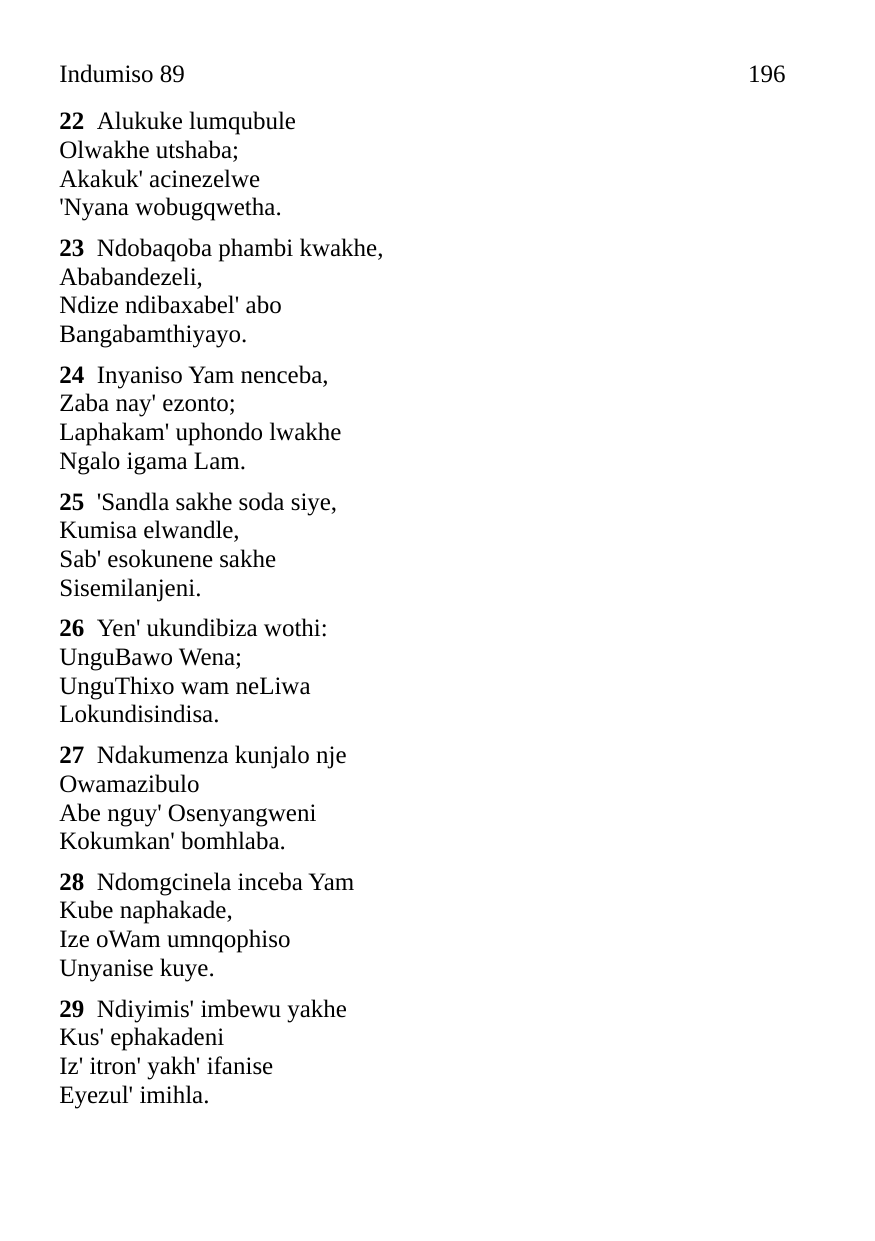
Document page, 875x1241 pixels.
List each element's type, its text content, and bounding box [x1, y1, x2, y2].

text Ababandezeli, [59, 262, 786, 291]
text Bangabamthiyayo. [59, 319, 786, 348]
text Kokumkan' bomhlaba. [59, 826, 786, 855]
text Eyezul' imihla. [59, 1080, 786, 1109]
text Owamazibulo [59, 769, 786, 798]
text Sab' esokunene sakhe [59, 544, 786, 573]
text 23 Ndobaqoba phambi kwakhe, [59, 233, 786, 262]
text Iz' itron' yakh' ifanise [59, 1051, 786, 1080]
text Kumisa elwandle, [59, 515, 786, 544]
text 28 Ndomgcinela inceba Yam [59, 867, 786, 896]
text Sisemilanjeni. [59, 573, 786, 602]
text Akakuk' acinezelwe [59, 164, 786, 192]
text Ndize ndibaxabel' abo [59, 291, 786, 319]
text Kube naphakade, [59, 896, 786, 924]
text 29 Ndiyimis' imbewu yakhe [59, 994, 786, 1022]
text 26 Yen' ukundibiza wothi: [59, 613, 786, 642]
text UnguThixo wam neLiwa [59, 671, 786, 699]
text 24 Inyaniso Yam nenceba, [59, 360, 786, 388]
text Kus' ephakadeni [59, 1022, 786, 1051]
text Olwakhe utshaba; [59, 135, 786, 164]
text UnguBawo Wena; [59, 642, 786, 671]
text Zaba nay' ezonto; [59, 388, 786, 417]
text 'Nyana wobugqwetha. [59, 192, 786, 221]
text Abe nguy' Osenyangweni [59, 798, 786, 826]
text 25 'Sandla sakhe soda siye, [59, 487, 786, 515]
text Laphakam' uphondo lwakhe [59, 417, 786, 446]
text Lokundisindisa. [59, 699, 786, 728]
text 27 Ndakumenza kunjalo nje [59, 740, 786, 769]
text Unyanise kuye. [59, 953, 786, 982]
text Ngalo igama Lam. [59, 446, 786, 475]
text Ize oWam umnqophiso [59, 924, 786, 953]
text 22 Alukuke lumqubule [59, 106, 786, 135]
